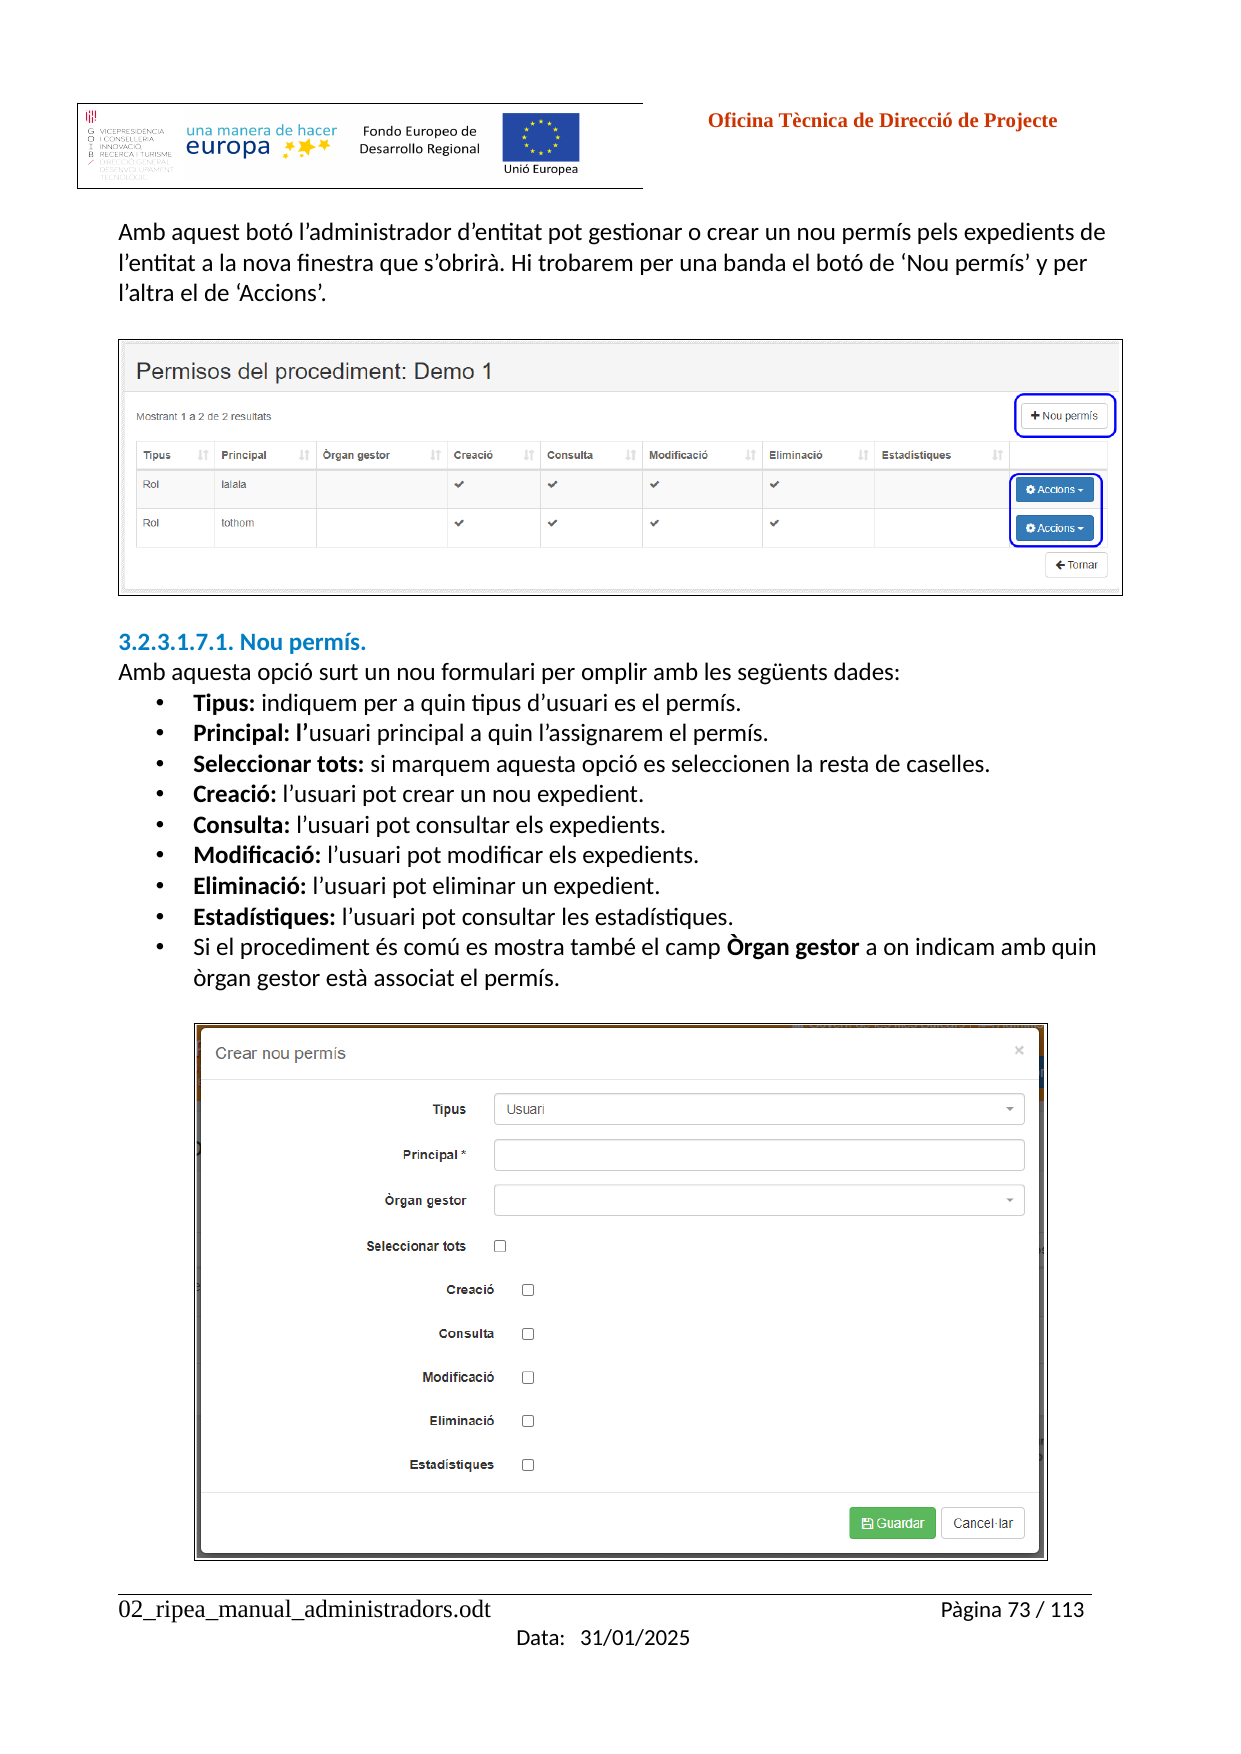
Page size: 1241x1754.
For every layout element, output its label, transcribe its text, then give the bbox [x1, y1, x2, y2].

list Tipus: indiquem per a quin tipus d’usuari es el permís. [156, 687, 1122, 718]
list Seleccionar tots: si marquem aquesta opció es seleccionen la resta de caselles. [156, 748, 1122, 779]
picture [121, 341, 1119, 593]
text Amb aquest botó l’administrador d’entitat pot gestionar o crear un nou permís pels expedients de l’entitat a la nova finestra que s’obrirà. Hi trobarem per una banda el botó de ‘Nou permís’ y per l’altra el de ‘Accions’. [118, 216, 1122, 308]
list Creació: l’usuari pot crear un nou expedient. [156, 779, 1122, 809]
picture [82, 108, 178, 182]
list Eliminació: l’usuari pot eliminar un expedient. [156, 870, 1122, 901]
picture [196, 1025, 1044, 1558]
text Amb aquesta opció surt un nou formulari per omplir amb les següents dades: [118, 657, 1122, 687]
subtitle 3.2.3.1.7.1. Nou permís. [118, 626, 1122, 657]
list Si el procediment és comú es mostra també el camp Òrgan gestor a on indicam amb quin òrgan gestor està associat el permís. [156, 931, 1122, 992]
picture [184, 108, 585, 182]
list Principal: l’usuari principal a quin l’assignarem el permís. [156, 718, 1122, 748]
list Modificació: l’usuari pot modificar els expedients. [156, 840, 1122, 870]
list Estadístiques: l’usuari pot consultar les estadístiques. [156, 901, 1122, 931]
list Consulta: l’usuari pot consultar els expedients. [156, 809, 1122, 840]
